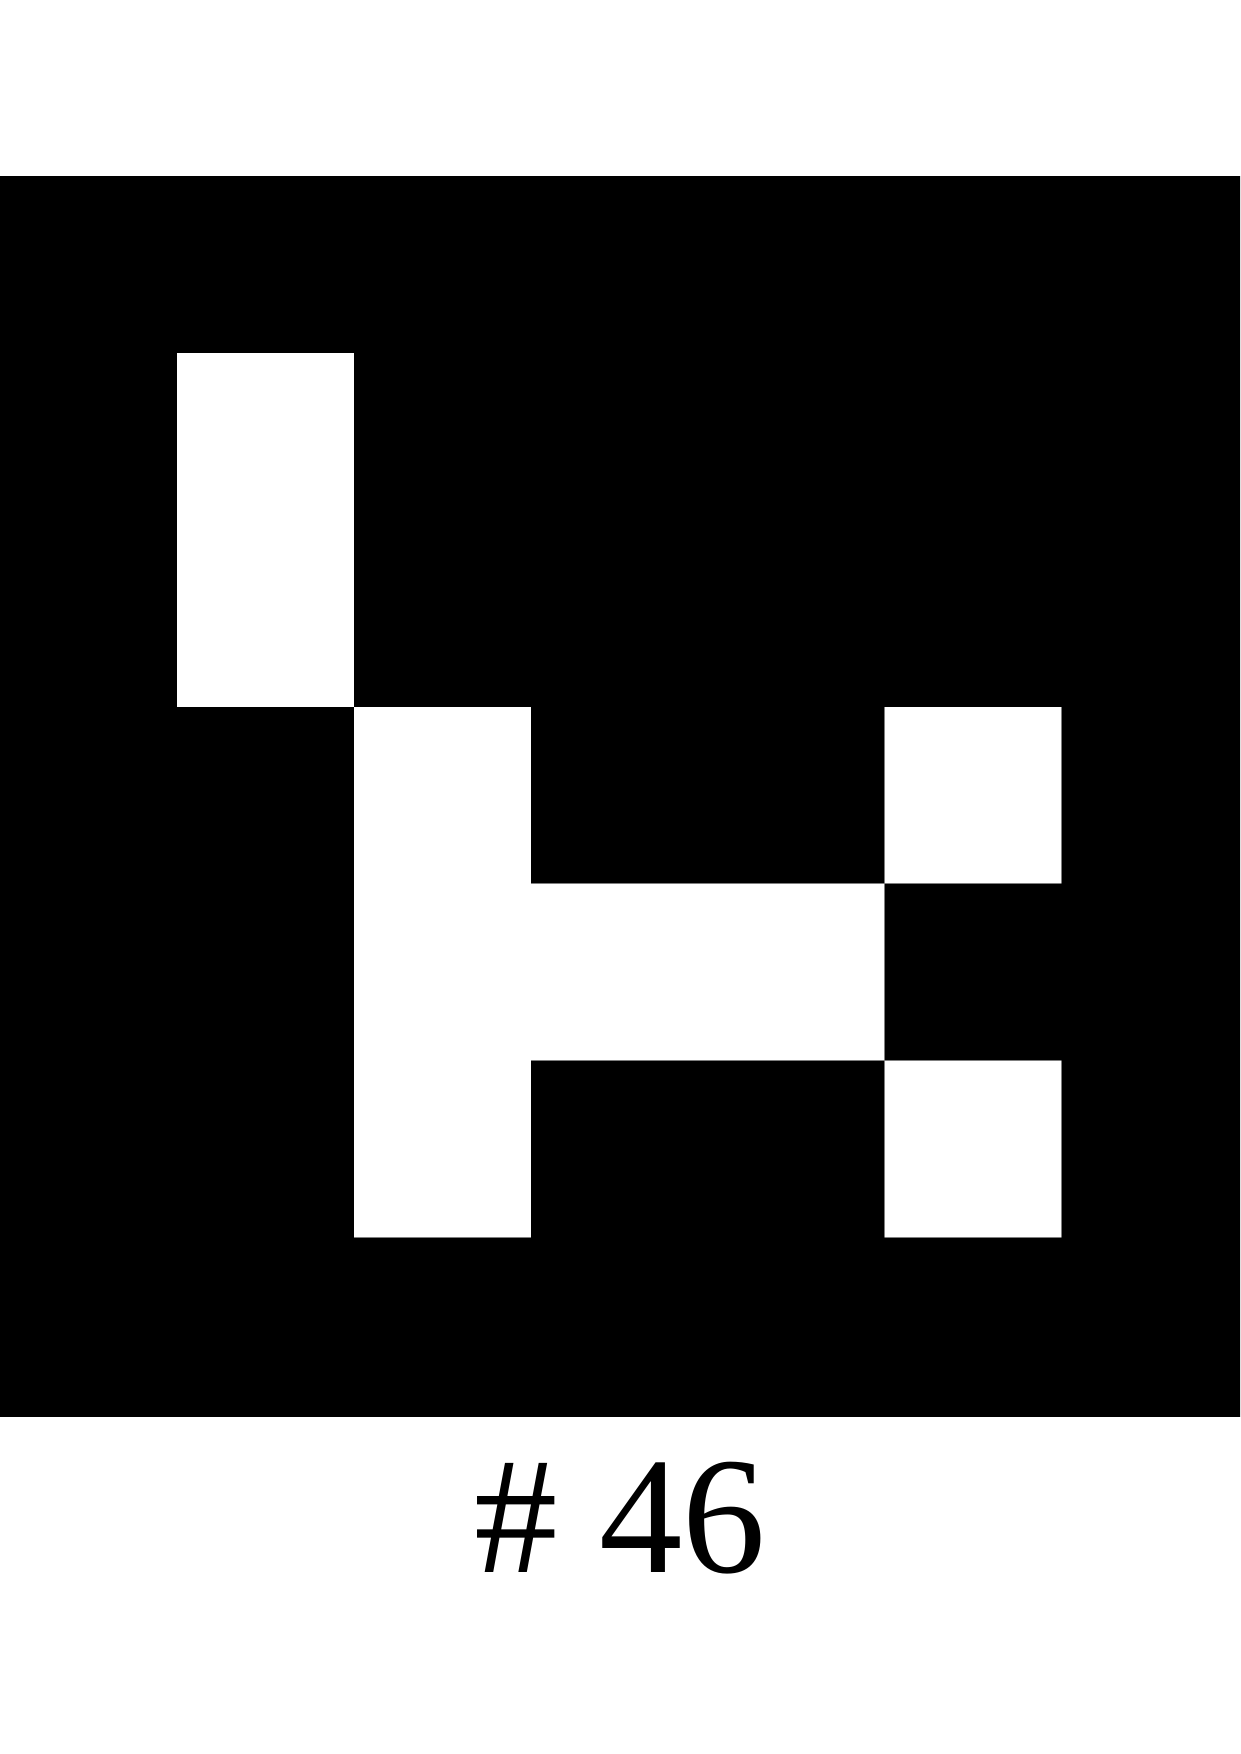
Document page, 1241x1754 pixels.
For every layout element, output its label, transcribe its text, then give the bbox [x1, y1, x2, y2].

text # 46 [118, 1417, 1122, 1608]
picture [0, 176, 1241, 1417]
